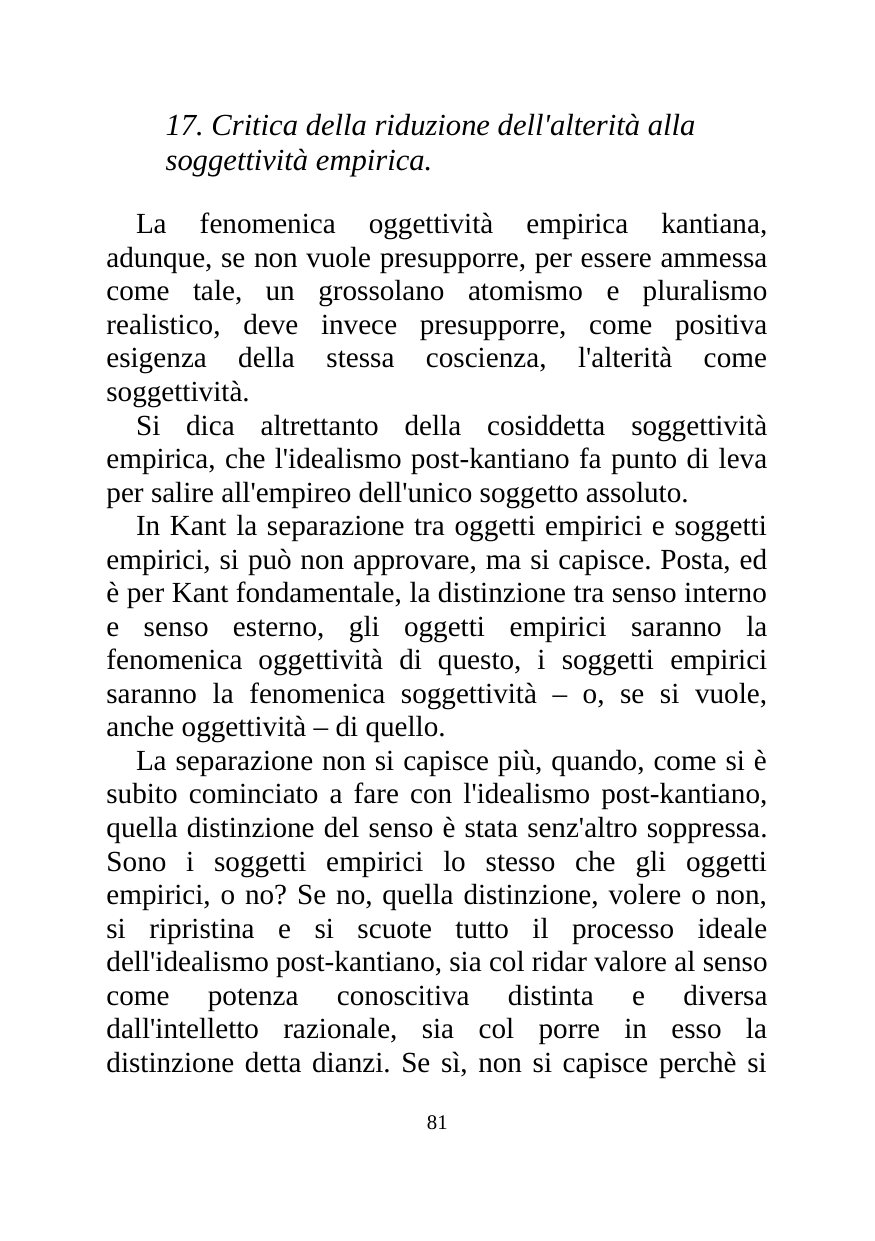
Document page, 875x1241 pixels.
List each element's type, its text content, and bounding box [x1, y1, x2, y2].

text In Kant la separazione tra oggetti empirici e soggetti empirici, si può non approvare, ma si capisce. Posta, ed è per Kant fondamentale, la distinzione tra senso interno e senso esterno, gli oggetti empirici saranno la fenomenica oggettività di questo, i soggetti empirici saranno la fenomenica soggettività – o, se si vuole, anche oggettività – di quello. [106, 508, 768, 743]
text La separazione non si capisce più, quando, come si è subito cominciato a fare con l'idealismo post-kantiano, quella distinzione del senso è stata senz'altro soppressa. Sono i soggetti empirici lo stesso che gli oggetti empirici, o no? Se no, quella distinzione, volere o non, si ripristina e si scuote tutto il processo ideale dell'idealismo post-kantiano, sia col ridar valore al senso come potenza conoscitiva distinta e diversa dall'intelletto razionale, sia col porre in esso la distinzione detta dianzi. Se sì, non si capisce perchè si [106, 743, 768, 1078]
text Si dica altrettanto della cosiddetta soggettività empirica, che l'idealismo post-kantiano fa punto di leva per salire all'empireo dell'unico soggetto assoluto. [106, 408, 768, 508]
text La fenomenica oggettività empirica kantiana, adunque, se non vuole presupporre, per essere ammessa come tale, un grossolano atomismo e pluralismo realistico, deve invece presupporre, come positiva esigenza della stessa coscienza, l'alterità come soggettività. [106, 206, 768, 408]
subtitle 17. Critica della riduzione dell'alterità alla soggettività empirica. [165, 106, 768, 177]
